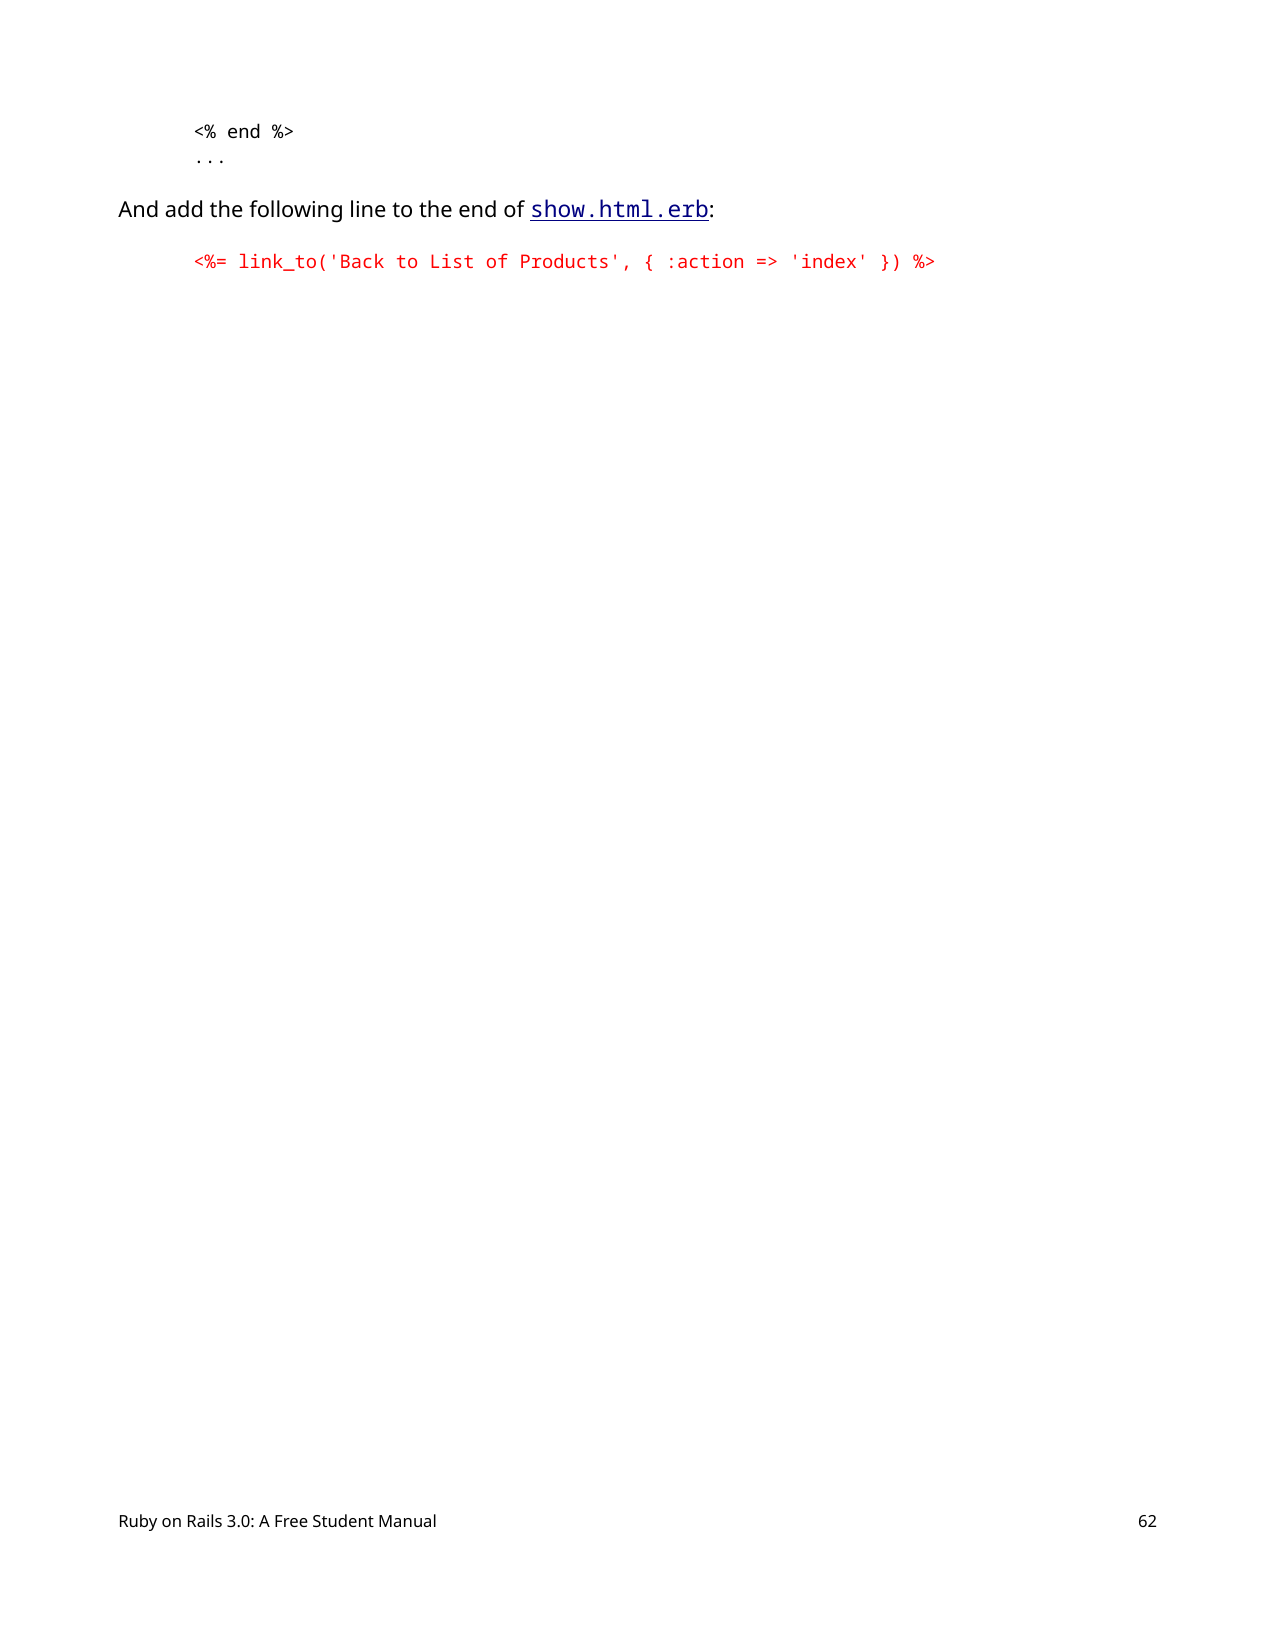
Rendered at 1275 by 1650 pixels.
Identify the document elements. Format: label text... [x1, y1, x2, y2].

text <%= link_to('Back to List of Products', { :action => 'index' }) %> [193, 248, 1157, 274]
text And add the following line to the end of show.html.erb: [118, 193, 1157, 224]
text <% end %> ... [193, 118, 1157, 169]
